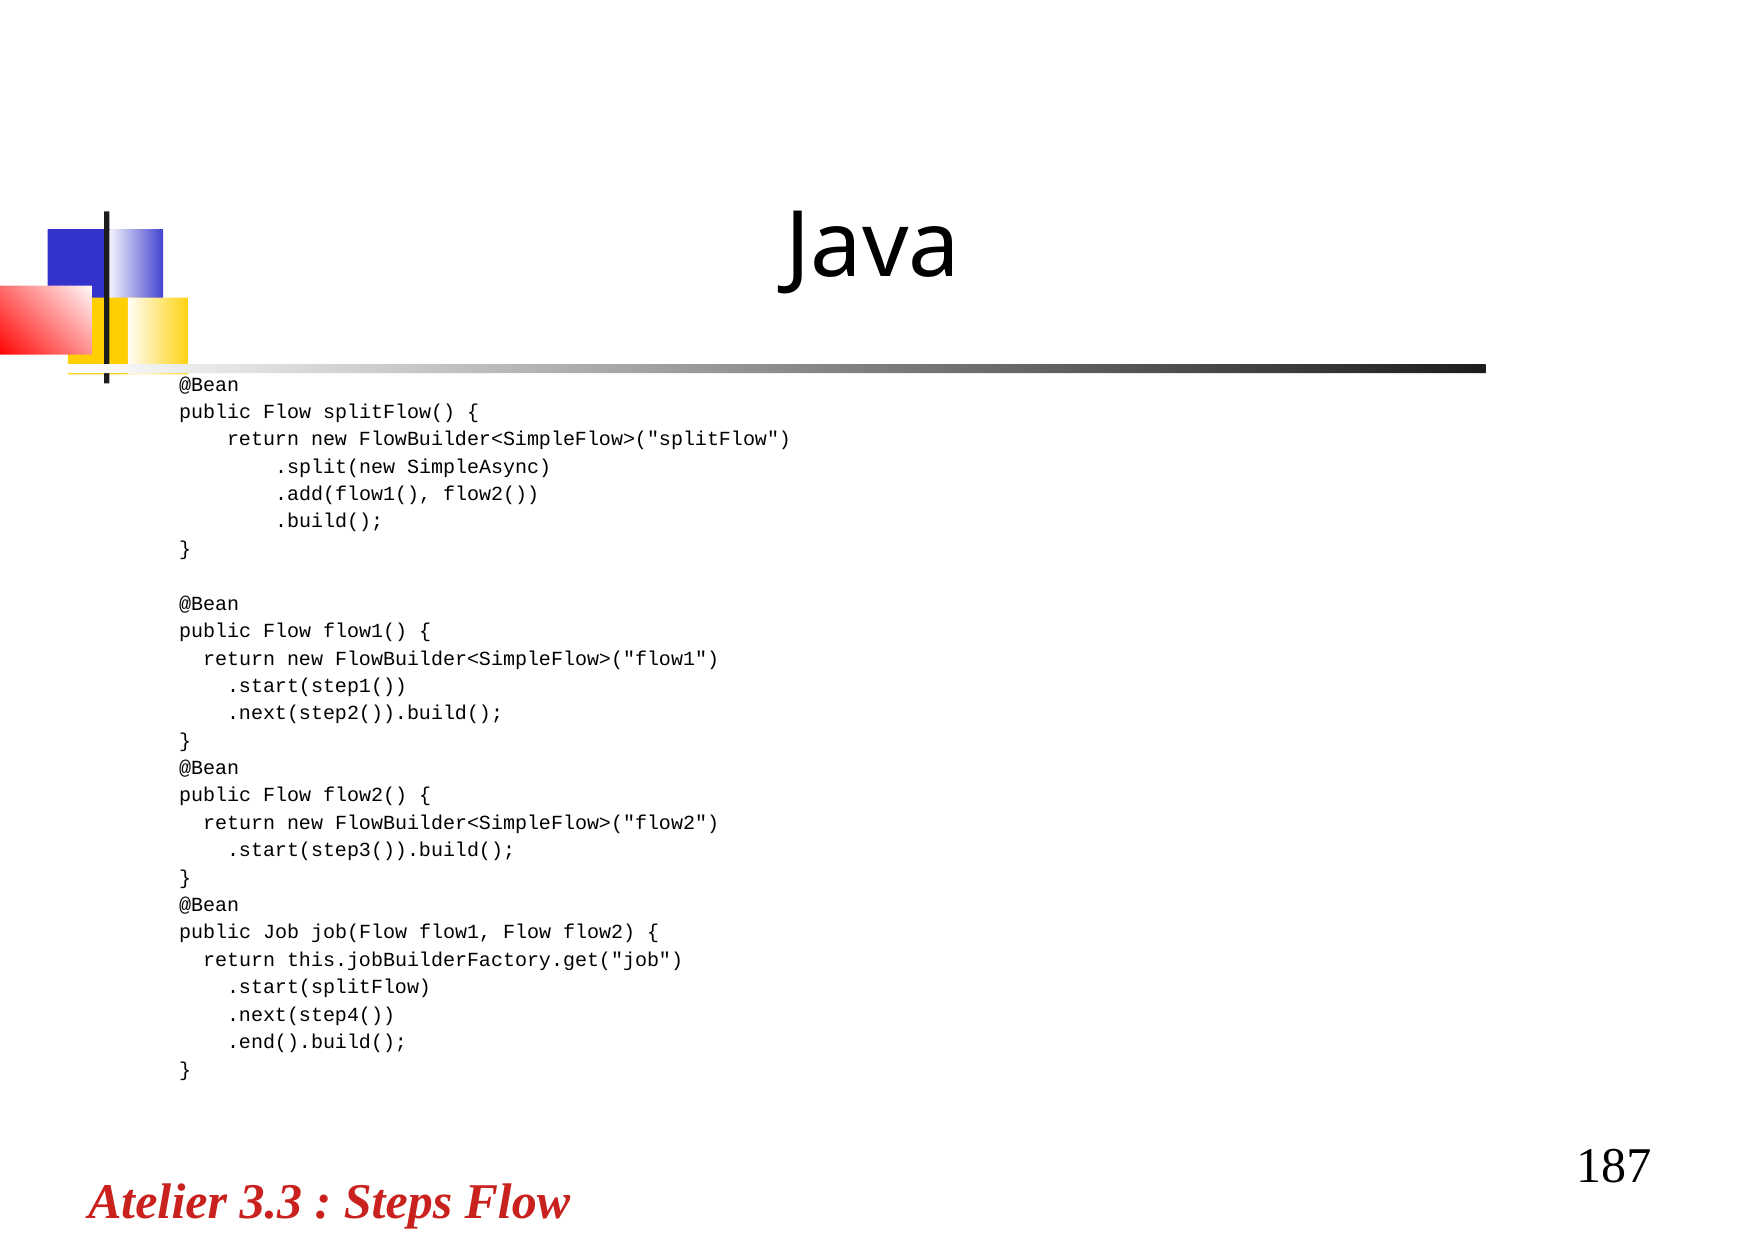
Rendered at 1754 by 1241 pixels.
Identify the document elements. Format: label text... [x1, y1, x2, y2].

title Java [179, 139, 1567, 351]
list @Bean public Flow splitFlow() { return new FlowBuilder<SimpleFlow>("splitFlow") .split(new SimpleAsync) .add(flow1(), flow2()) .build(); } @Bean public Flow flow1() { return new FlowBuilder<SimpleFlow>("flow1") .start(step1()) .next(step2()).build(); } @Bean public Flow flow2() { return new FlowBuilder<SimpleFlow>("flow2") .start(step3()).build(); } @Bean public Job job(Flow flow1, Flow flow2) { return this.jobBuilderFactory.get("job") .start(splitFlow) .next(step4()) .end().build(); } [179, 371, 1567, 1091]
text_box Atelier 3.3 : Steps Flow [73, 1165, 586, 1238]
